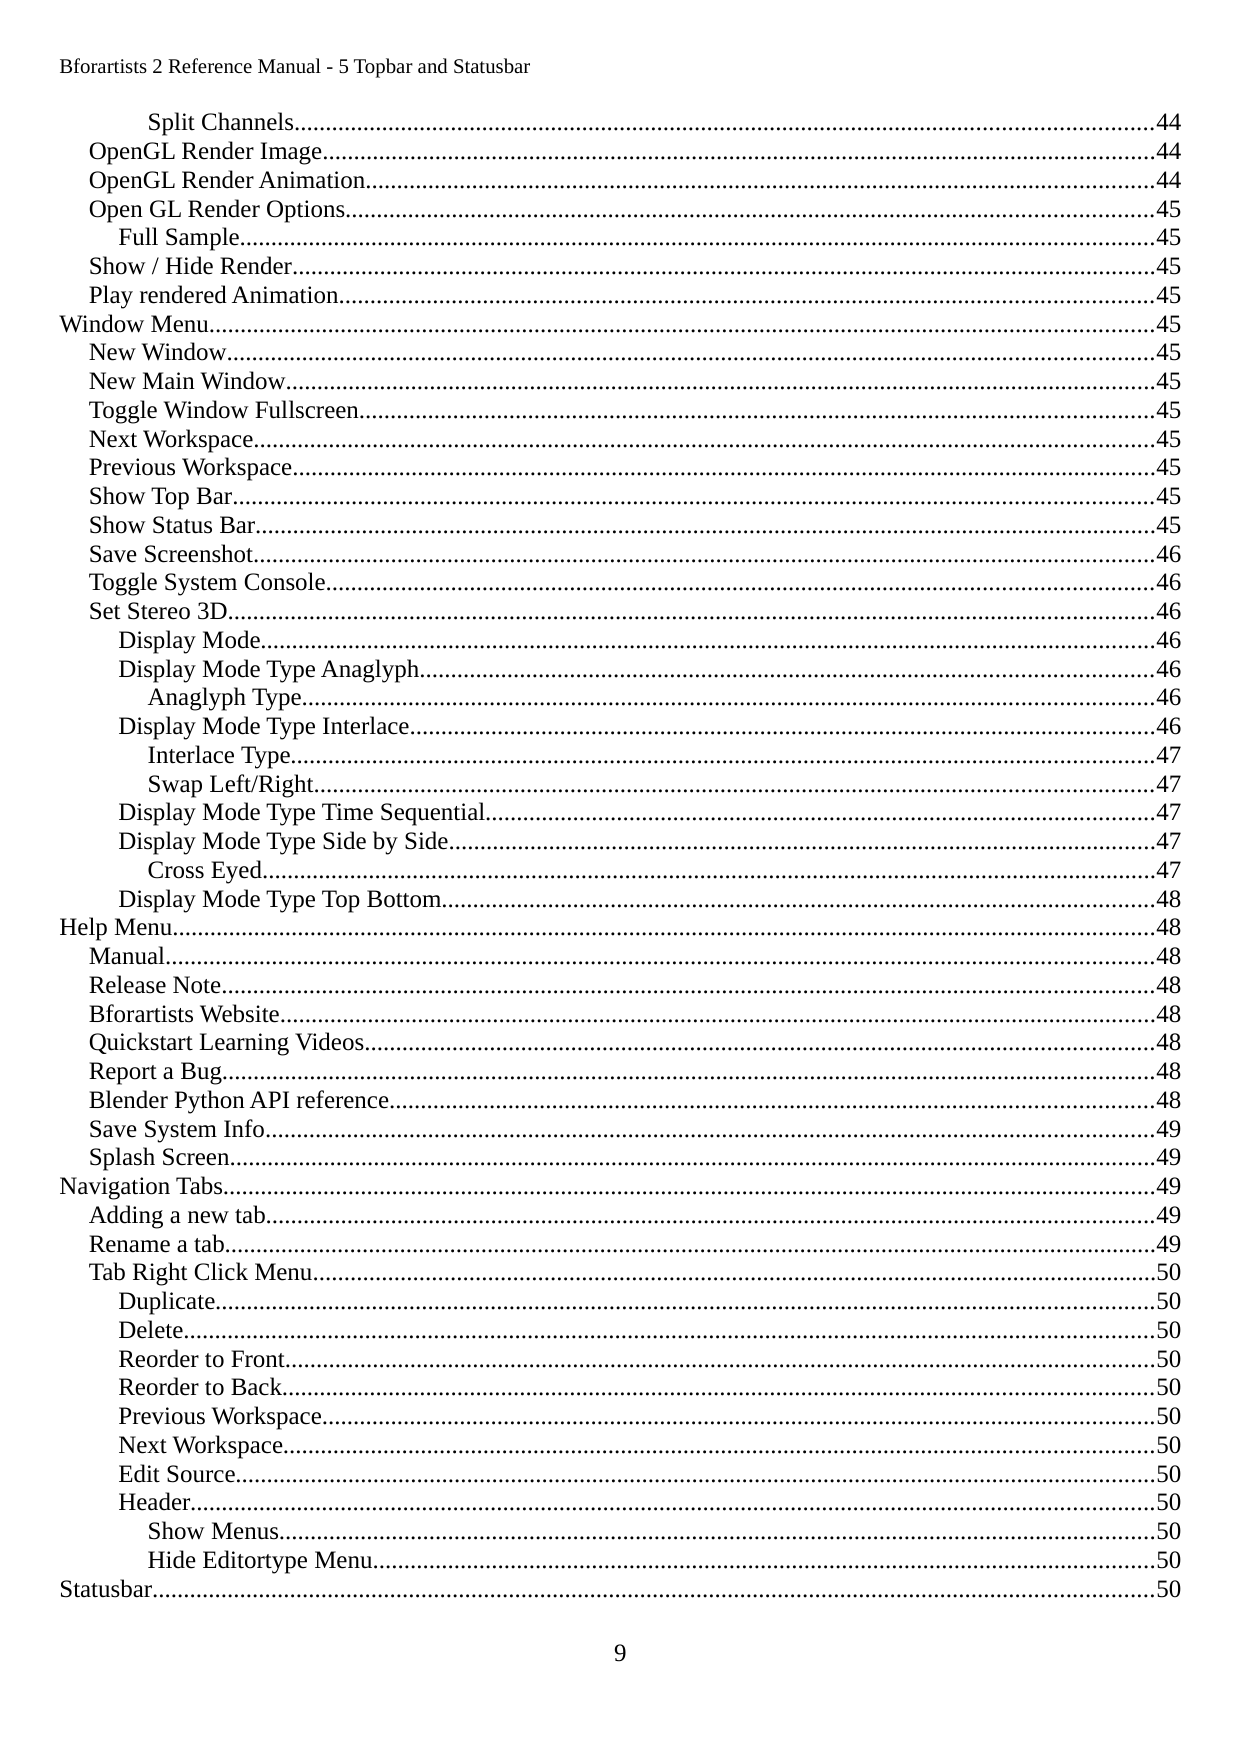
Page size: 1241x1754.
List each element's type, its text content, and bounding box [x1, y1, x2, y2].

text Display Mode Type Side by Side 47 [118, 826, 1181, 855]
text Show Menus 50 [147, 1516, 1181, 1545]
text Splash Screen 49 [88, 1142, 1181, 1171]
text New Window 45 [88, 337, 1181, 366]
text Split Channels 44 [147, 107, 1181, 136]
text Blender Python API reference 48 [88, 1085, 1181, 1114]
text Reorder to Front 50 [118, 1344, 1181, 1372]
text Display Mode Type Top Bottom 48 [118, 884, 1181, 912]
text Display Mode Type Interlace 46 [118, 711, 1181, 740]
text Tab Right Click Menu 50 [88, 1257, 1181, 1286]
text Show Status Bar 45 [88, 510, 1181, 539]
text New Main Window 45 [88, 366, 1181, 395]
text Swap Left/Right 47 [147, 769, 1181, 797]
text Cross Eyed 47 [147, 855, 1181, 884]
text Help Menu 48 [59, 912, 1181, 941]
text Play rendered Animation 45 [88, 280, 1181, 309]
text Save Screenshot 46 [88, 539, 1181, 567]
text Anaglyph Type 46 [147, 682, 1181, 711]
text Manual 48 [88, 941, 1181, 970]
text Bforartists Website 48 [88, 999, 1181, 1027]
text Window Menu 45 [59, 309, 1181, 337]
text Statusbar 50 [59, 1574, 1181, 1602]
text Display Mode 46 [118, 625, 1181, 654]
text Previous Workspace 45 [88, 452, 1181, 481]
text Edit Source 50 [118, 1459, 1181, 1487]
text Previous Workspace 50 [118, 1401, 1181, 1430]
text Reorder to Back 50 [118, 1372, 1181, 1401]
text OpenGL Render Animation 44 [88, 165, 1181, 194]
text Show / Hide Render 45 [88, 251, 1181, 280]
text Report a Bug 48 [88, 1056, 1181, 1085]
text Next Workspace 45 [88, 424, 1181, 452]
text Open GL Render Options 45 [88, 194, 1181, 222]
text Delete 50 [118, 1315, 1181, 1344]
text Header 50 [118, 1487, 1181, 1516]
text Next Workspace 50 [118, 1430, 1181, 1459]
text Hide Editortype Menu 50 [147, 1545, 1181, 1574]
text Adding a new tab 49 [88, 1200, 1181, 1229]
text Display Mode Type Time Sequential 47 [118, 797, 1181, 826]
text Toggle Window Fullscreen 45 [88, 395, 1181, 424]
text OpenGL Render Image 44 [88, 136, 1181, 165]
text Quickstart Learning Videos 48 [88, 1027, 1181, 1056]
text Rename a tab 49 [88, 1229, 1181, 1257]
text Full Sample 45 [118, 222, 1181, 251]
text Display Mode Type Anaglyph 46 [118, 654, 1181, 682]
text Show Top Bar 45 [88, 481, 1181, 510]
text Toggle System Console 46 [88, 567, 1181, 596]
text Interlace Type 47 [147, 740, 1181, 769]
text Duplicate 50 [118, 1286, 1181, 1315]
text Release Note 48 [88, 970, 1181, 999]
text Set Stereo 3D 46 [88, 596, 1181, 625]
text Navigation Tabs 49 [59, 1171, 1181, 1200]
text Save System Info 49 [88, 1114, 1181, 1142]
